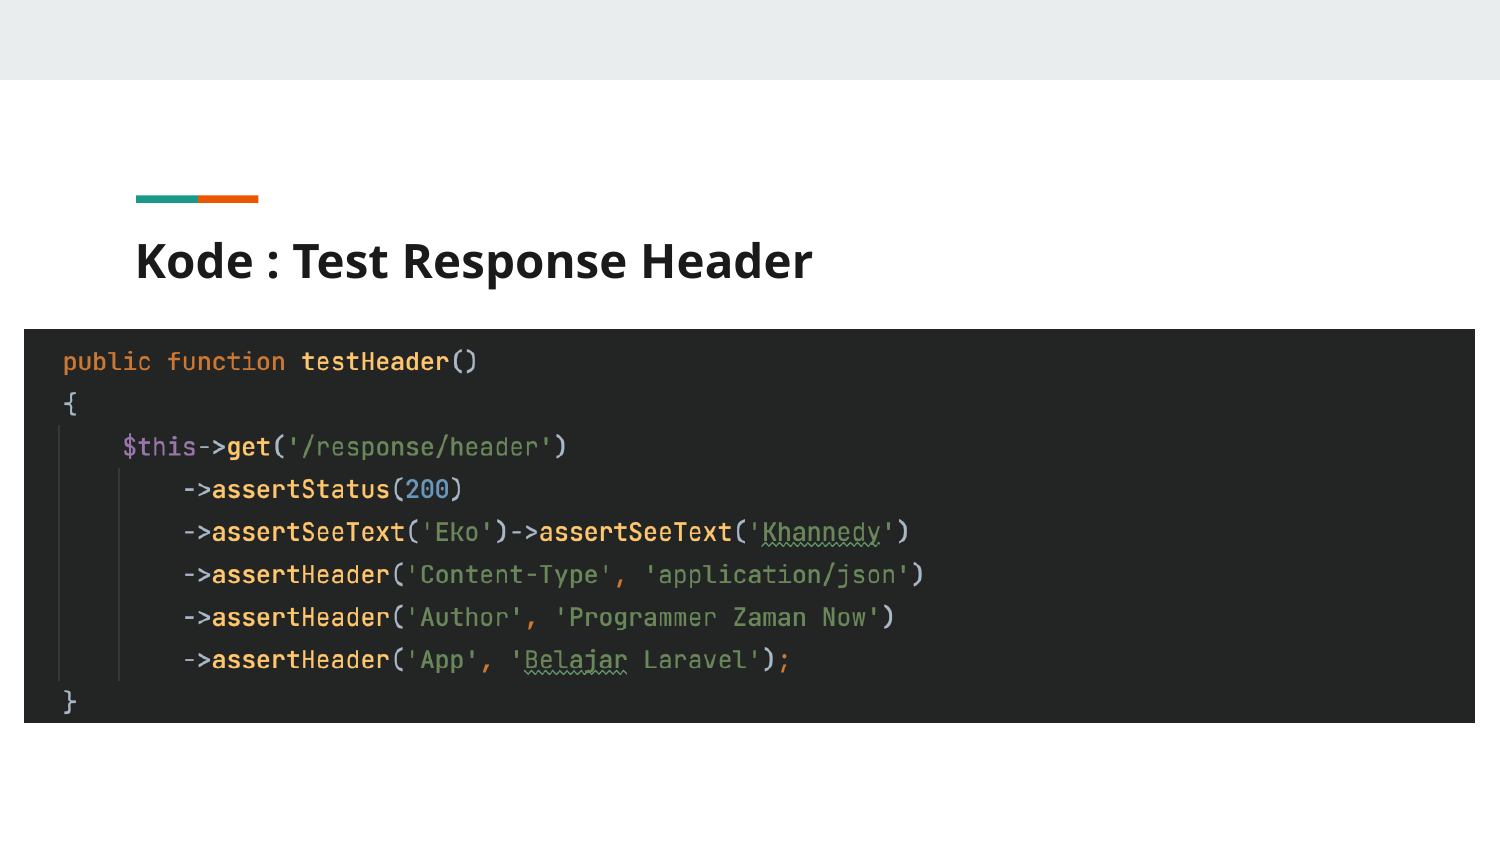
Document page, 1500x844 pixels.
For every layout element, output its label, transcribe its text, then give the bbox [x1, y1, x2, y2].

title Kode : Test Response Header [119, 216, 1381, 305]
picture [24, 329, 1475, 723]
